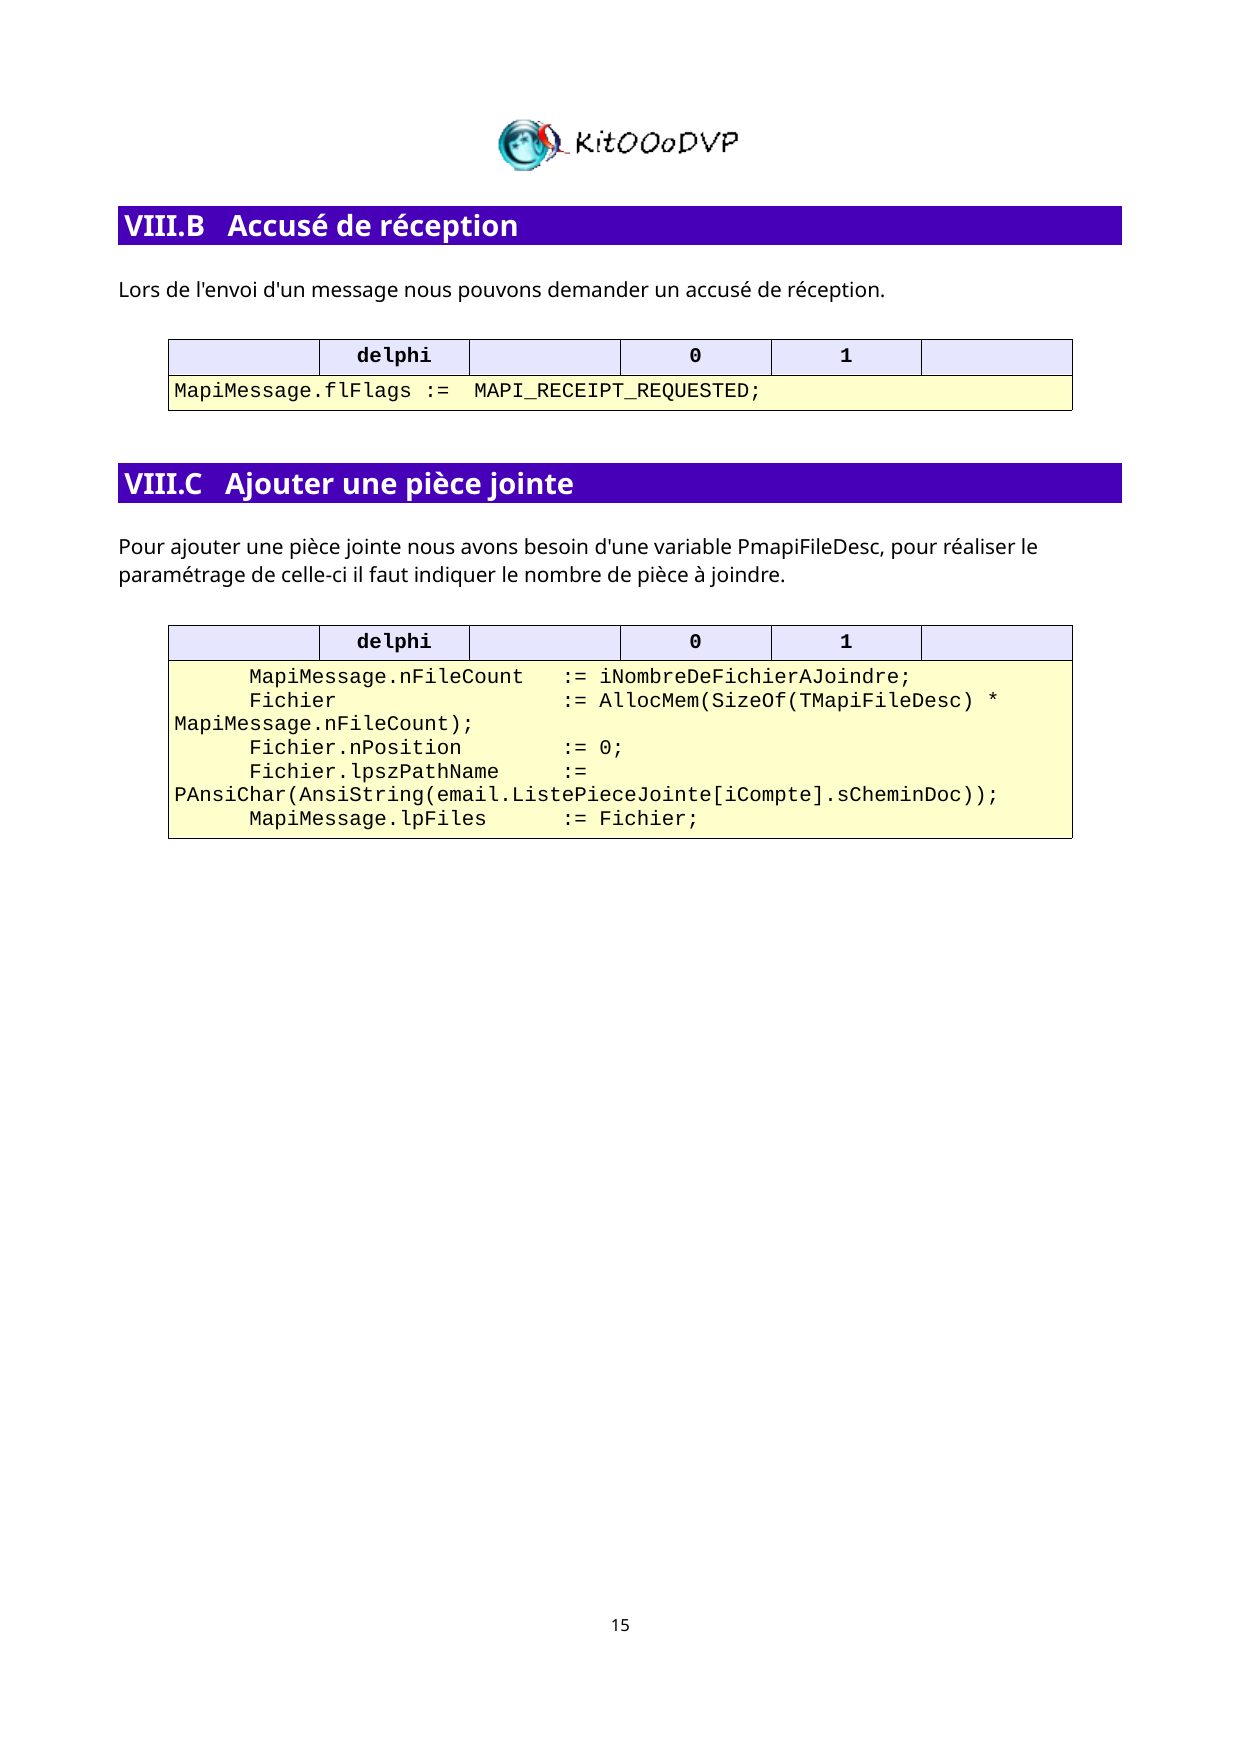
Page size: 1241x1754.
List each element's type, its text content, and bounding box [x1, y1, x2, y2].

subtitle Accusé de réception [118, 206, 1122, 245]
subtitle Ajouter une pièce jointe [118, 463, 1122, 503]
table_cell MapiMessage.nFileCount := iNombreDeFichierAJoindre; Fichier := AllocMem(SizeOf(TMapiFileDesc) * MapiMessage.nFileCount); Fichier.nPosition := 0; Fichier.lpszPathName := PAnsiChar(AnsiString(email.ListePieceJointe[iCompte].sCheminDoc)); MapiMessage.lpFiles := Fichier; [169, 661, 1072, 837]
table_header [470, 626, 620, 660]
table_header 1 [772, 340, 921, 374]
table_header 1 [772, 626, 921, 660]
table_header [922, 626, 1072, 660]
table_header [169, 626, 319, 660]
table_cell MapiMessage.flFlags := MAPI_RECEIPT_REQUESTED; [169, 376, 1072, 410]
table_header [922, 340, 1072, 374]
text Lors de l'envoi d'un message nous pouvons demander un accusé de réception. [118, 275, 1122, 303]
table_header [169, 340, 319, 374]
table_header delphi [320, 626, 469, 660]
table_header delphi [320, 340, 469, 374]
table_header 0 [621, 626, 771, 660]
text Pour ajouter une pièce jointe nous avons besoin d'une variable PmapiFileDesc, pour réaliser le paramétrage de celle-ci il faut indiquer le nombre de pièce à joindre. [118, 532, 1122, 589]
picture [497, 118, 743, 173]
table_header [470, 340, 620, 374]
table_header 0 [621, 340, 771, 374]
